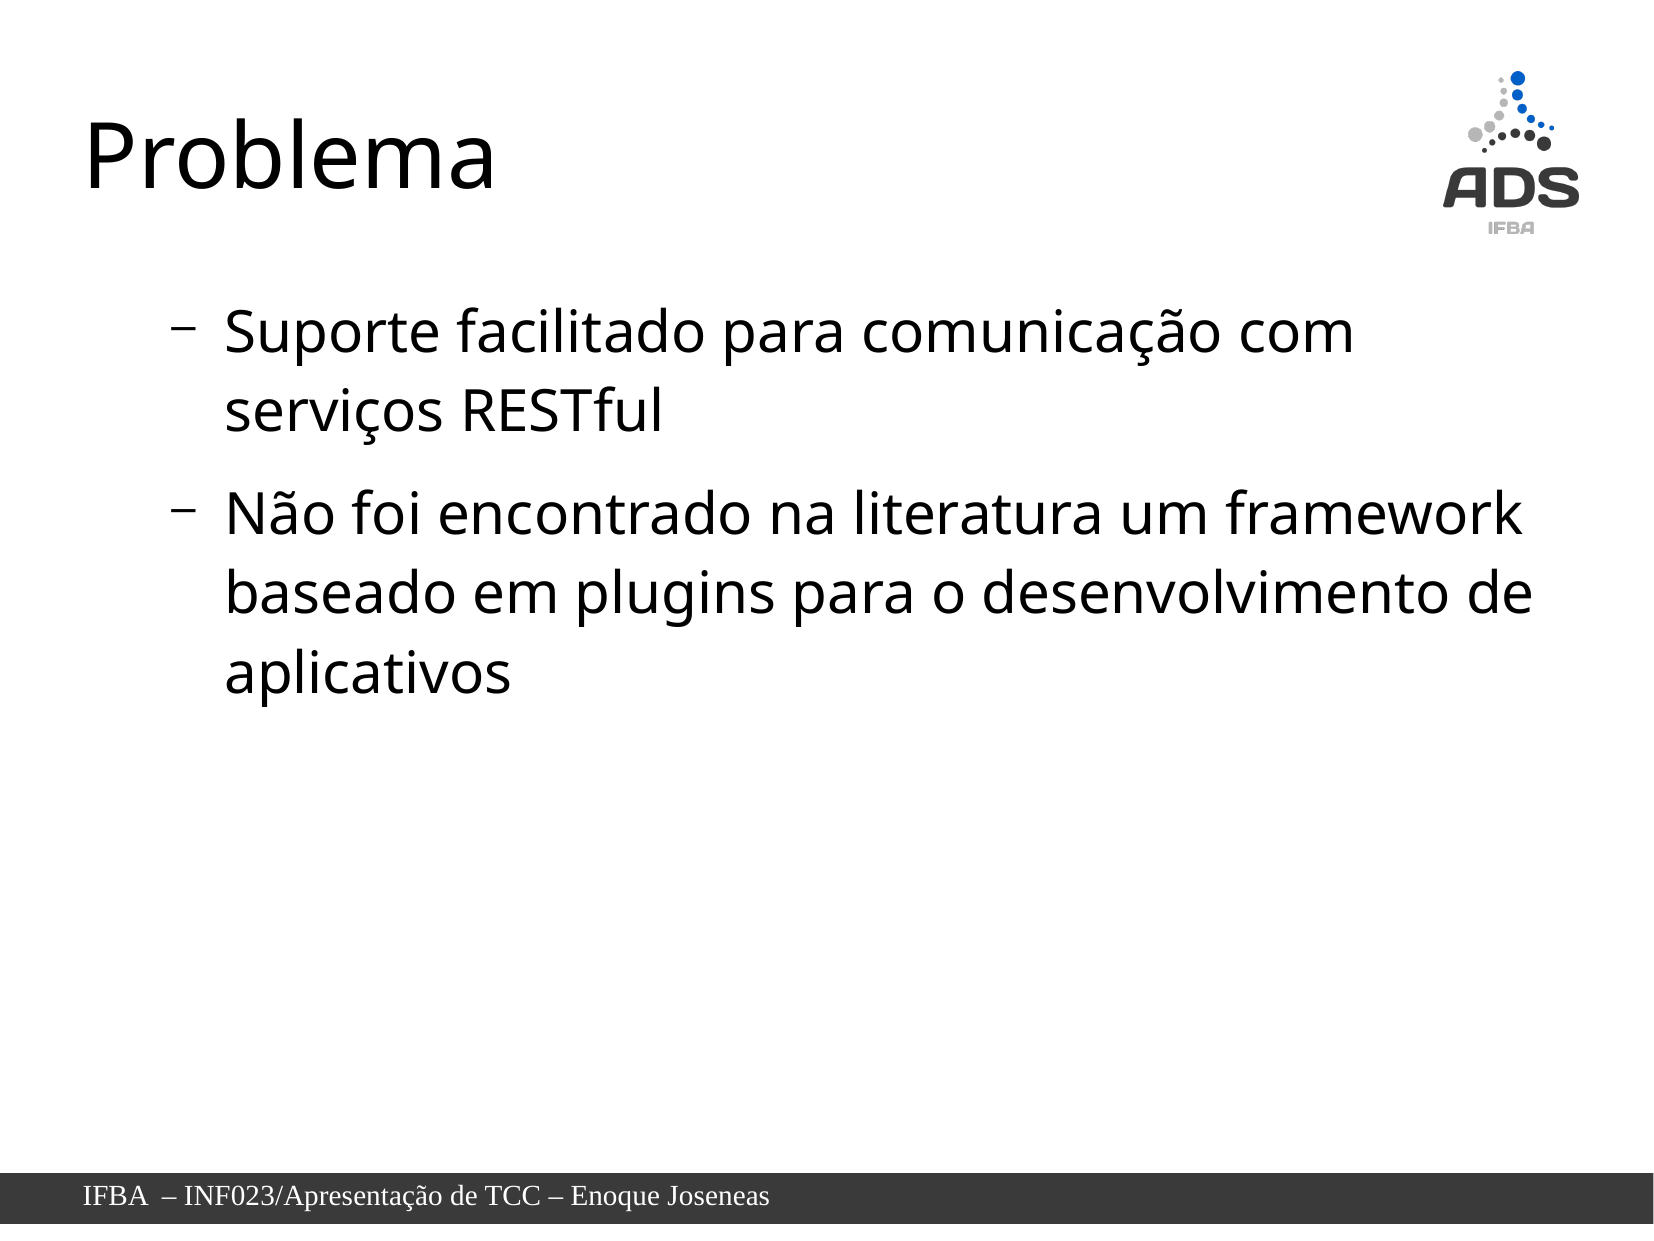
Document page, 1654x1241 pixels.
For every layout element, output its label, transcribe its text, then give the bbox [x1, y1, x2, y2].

list Suporte facilitado para comunicação com serviços RESTful Não foi encontrado na literatura um framework baseado em plugins para o desenvolvimento de aplicativos [82, 290, 1571, 1156]
picture [1443, 71, 1579, 234]
title Problema [82, 49, 1426, 257]
